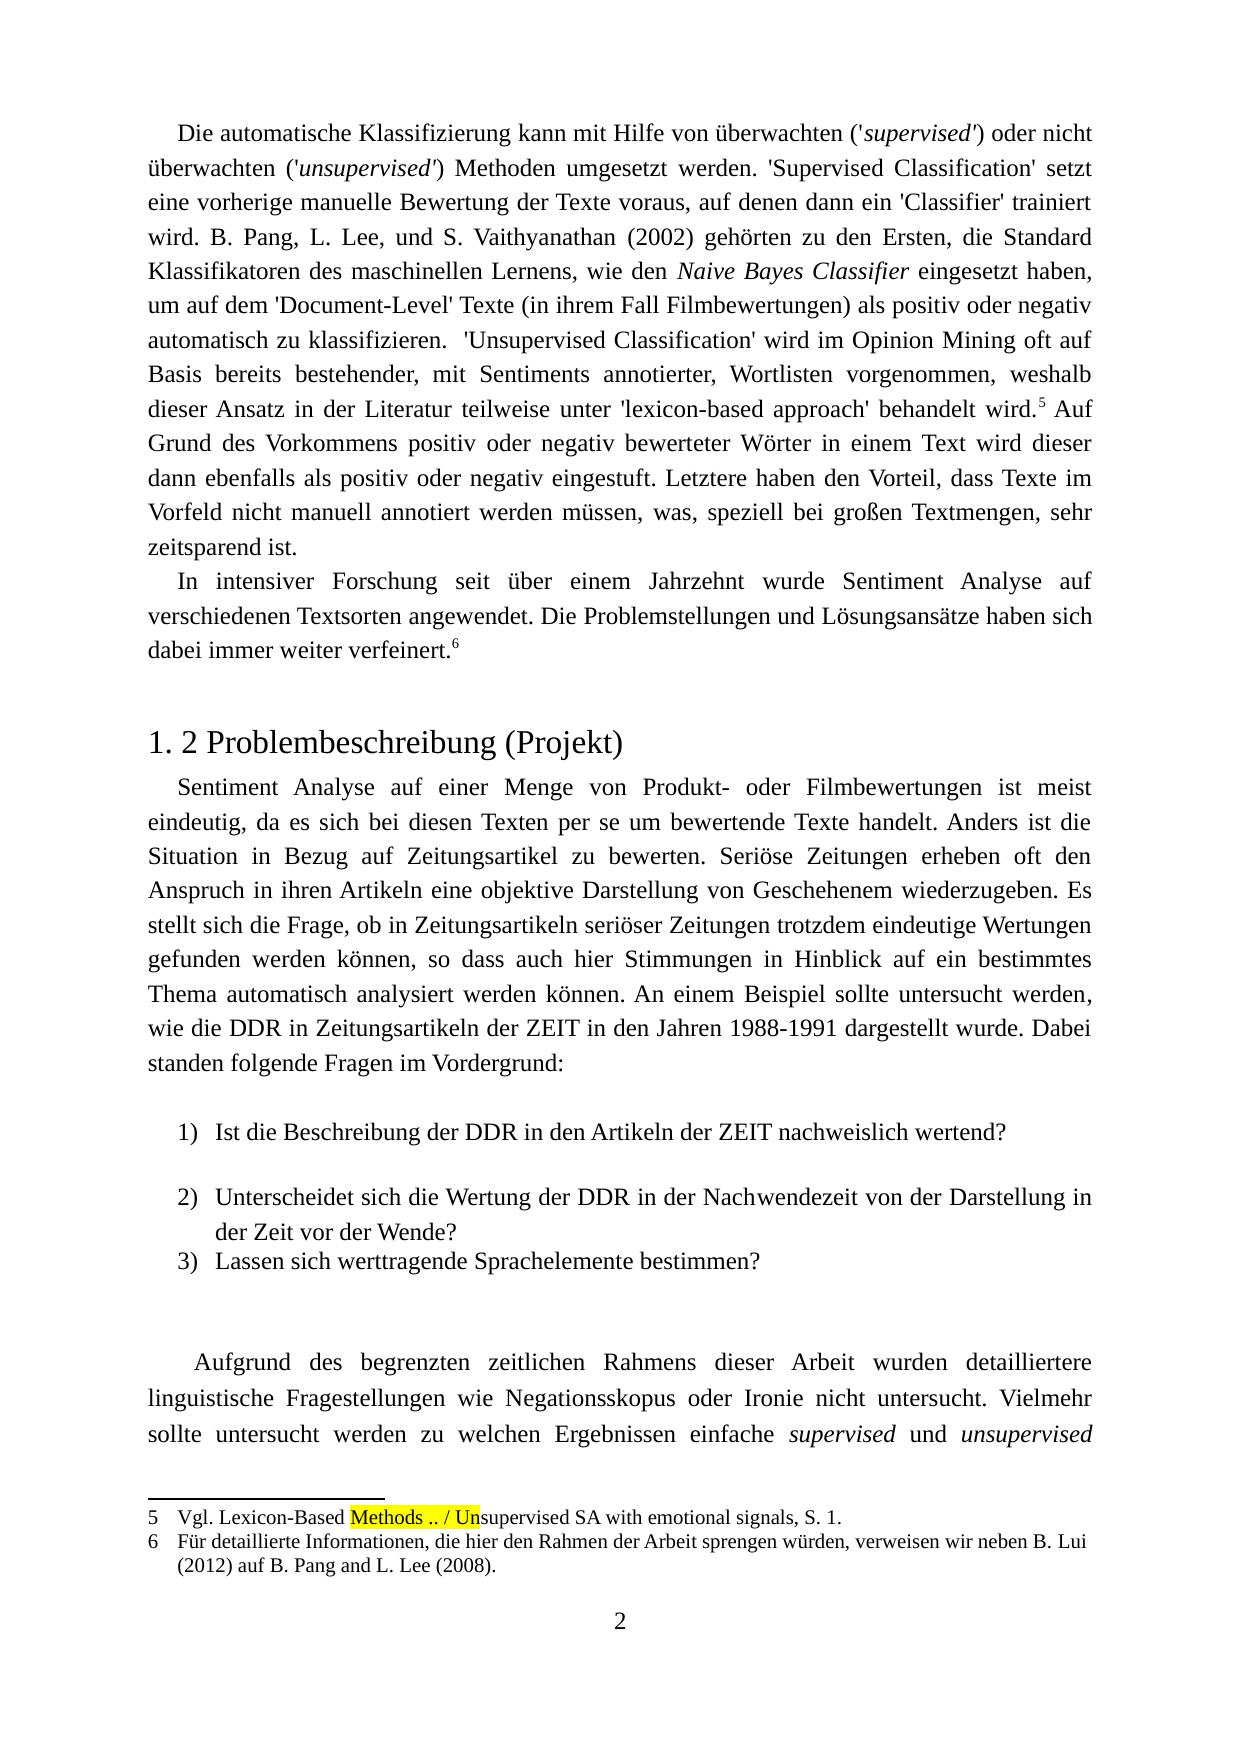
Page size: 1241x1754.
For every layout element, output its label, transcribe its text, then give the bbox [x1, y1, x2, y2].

text Die automatische Klassifizierung kann mit Hilfe von überwachten ('supervised') oder nicht überwachten ('unsupervised') Methoden umgesetzt werden. 'Supervised Classification' setzt eine vorherige manuelle Bewertung der Texte voraus, auf denen dann ein 'Classifier' trainiert wird. B. Pang, L. Lee, und S. Vaithyanathan (2002) gehörten zu den Ersten, die Standard Klassifikatoren des maschinellen Lernens, wie den Naive Bayes Classifier eingesetzt haben, um auf dem 'Document-Level' Texte (in ihrem Fall Filmbewertungen) als positiv oder negativ automatisch zu klassifizieren. 'Unsupervised Classification' wird im Opinion Mining oft auf Basis bereits bestehender, mit Sentiments annotierter, Wortlisten vorgenommen, weshalb dieser Ansatz in der Literatur teilweise unter 'lexicon-based approach' behandelt wird. Auf Grund des Vorkommens positiv oder negativ bewerteter Wörter in einem Text wird dieser dann ebenfalls als positiv oder negativ eingestuft. Letztere haben den Vorteil, dass Texte im Vorfeld nicht manuell annotiert werden müssen, was, speziell bei großen Textmengen, sehr zeitsparend ist. [148, 118, 1093, 561]
text Sentiment Analyse auf einer Menge von Produkt- oder Filmbewertungen ist meist eindeutig, da es sich bei diesen Texten per se um bewertende Texte handelt. Anders ist die Situation in Bezug auf Zeitungsartikel zu bewerten. Seriöse Zeitungen erheben oft den Anspruch in ihren Artikeln eine objektive Darstellung von Geschehenem wiederzugeben. Es stellt sich die Frage, ob in Zeitungsartikeln seriöser Zeitungen trotzdem eindeutige Wertungen gefunden werden können, so dass auch hier Stimmungen in Hinblick auf ein bestimmtes Thema automatisch analysiert werden können. An einem Beispiel sollte untersucht werden, wie die DDR in Zeitungsartikeln der ZEIT in den Jahren 1988-1991 dargestellt wurde. Dabei standen folgende Fragen im Vordergrund: [148, 772, 1093, 1077]
table_cell [148, 1182, 215, 1246]
text 1. 2 Problembeschreibung (Projekt) [148, 722, 1093, 760]
table_cell Lassen sich werttragende Sprachelemente bestimmen? [215, 1246, 1093, 1311]
text Für detaillierte Informationen, die hier den Rahmen der Arbeit sprengen würden, verweisen wir neben B. Lui (2012) auf B. Pang and L. Lee (2008). [148, 1529, 1093, 1577]
table_cell Unterscheidet sich die Wertung der DDR in der Nachwendezeit von der Darstellung in der Zeit vor der Wende? [215, 1182, 1093, 1246]
table_cell [148, 1246, 215, 1311]
table_header [148, 1117, 215, 1182]
text Vgl. Lexicon-Based Methods .. / Unsupervised SA with emotional signals, S. 1. [148, 1505, 1093, 1529]
text Aufgrund des begrenzten zeitlichen Rahmens dieser Arbeit wurden detailliertere linguistische Fragestellungen wie Negationsskopus oder Ironie nicht untersucht. Vielmehr sollte untersucht werden zu welchen Ergebnissen einfache supervised und unsupervised [148, 1347, 1093, 1447]
text In intensiver Forschung seit über einem Jahrzehnt wurde Sentiment Analyse auf verschiedenen Textsorten angewendet. Die Problemstellungen und Lösungsansätze haben sich dabei immer weiter verfeinert. [148, 566, 1093, 664]
table_header Ist die Beschreibung der DDR in den Artikeln der ZEIT nachweislich wertend? [215, 1117, 1093, 1182]
